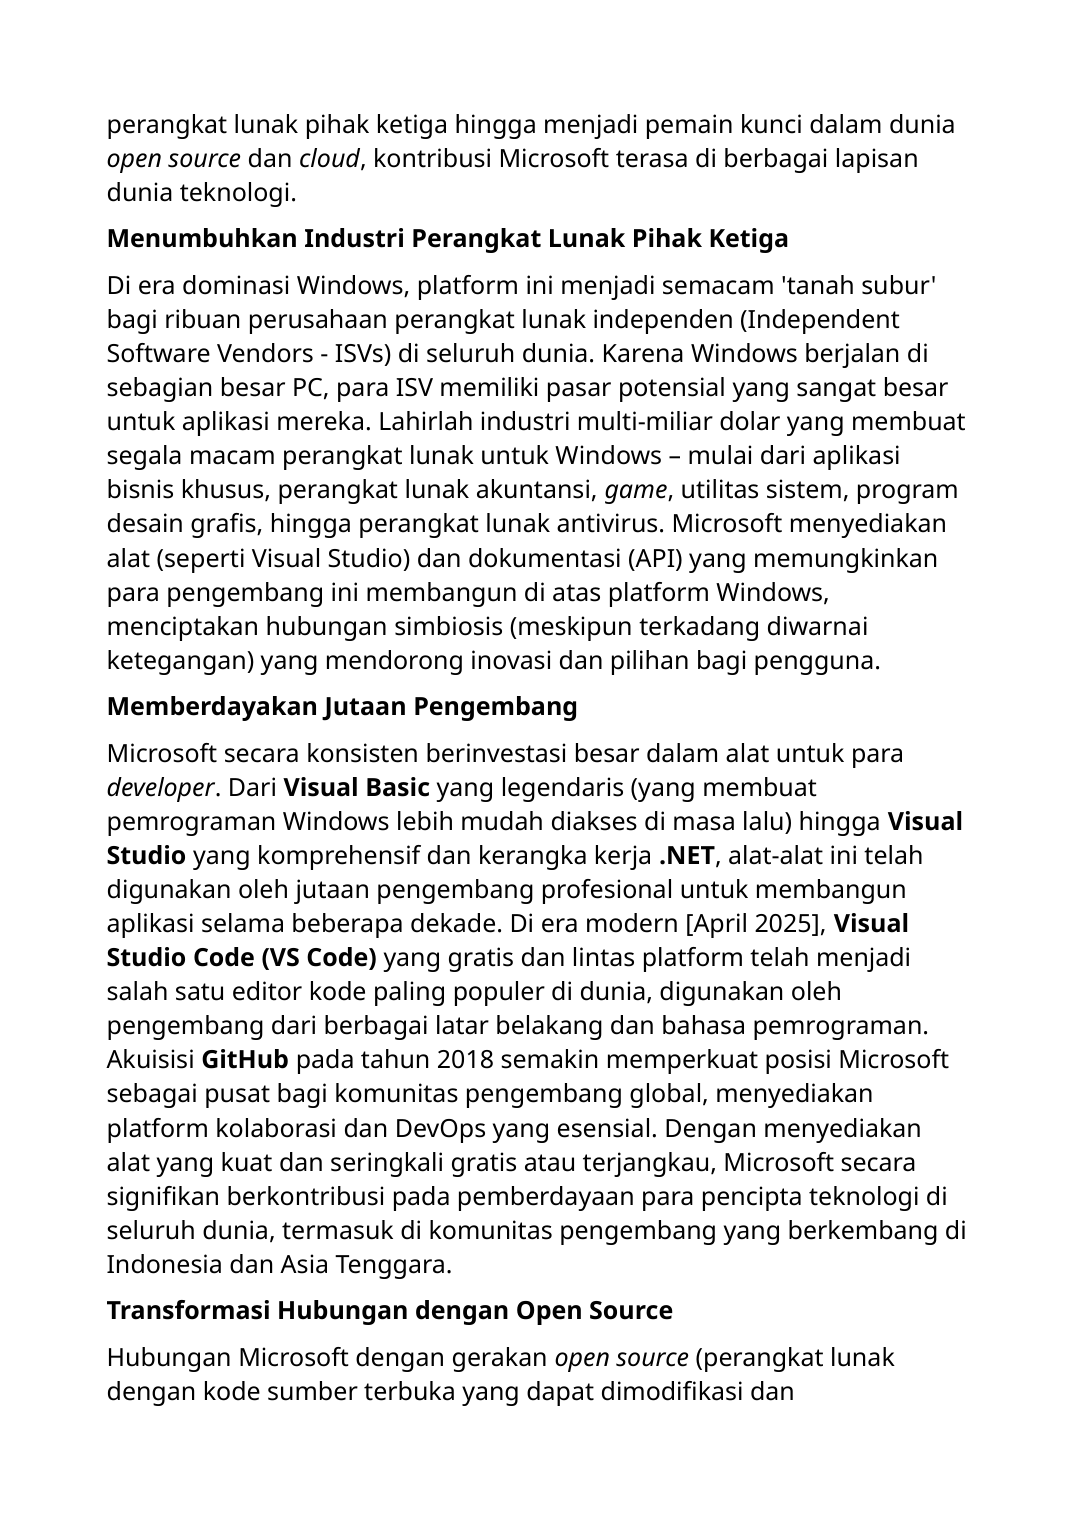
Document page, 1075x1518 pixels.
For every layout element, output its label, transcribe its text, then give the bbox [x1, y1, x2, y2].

text Memberdayakan Jutaan Pengembang [106, 689, 968, 723]
text Hubungan Microsoft dengan gerakan open source (perangkat lunak dengan kode sumber terbuka yang dapat dimodifikasi dan [106, 1339, 968, 1408]
text Transformasi Hubungan dengan Open Source [106, 1293, 968, 1327]
text Microsoft secara konsisten berinvestasi besar dalam alat untuk para developer. Dari Visual Basic yang legendaris (yang membuat pemrograman Windows lebih mudah diakses di masa lalu) hingga Visual Studio yang komprehensif dan kerangka kerja .NET, alat-alat ini telah digunakan oleh jutaan pengembang profesional untuk membangun aplikasi selama beberapa dekade. Di era modern [April 2025], Visual Studio Code (VS Code) yang gratis dan lintas platform telah menjadi salah satu editor kode paling populer di dunia, digunakan oleh pengembang dari berbagai latar belakang dan bahasa pemrograman. Akuisisi GitHub pada tahun 2018 semakin memperkuat posisi Microsoft sebagai pusat bagi komunitas pengembang global, menyediakan platform kolaborasi dan DevOps yang esensial. Dengan menyediakan alat yang kuat dan seringkali gratis atau terjangkau, Microsoft secara signifikan berkontribusi pada pemberdayaan para pencipta teknologi di seluruh dunia, termasuk di komunitas pengembang yang berkembang di Indonesia dan Asia Tenggara. [106, 736, 968, 1281]
text perangkat lunak pihak ketiga hingga menjadi pemain kunci dalam dunia open source dan cloud, kontribusi Microsoft terasa di berbagai lapisan dunia teknologi. [106, 106, 968, 209]
text Menumbuhkan Industri Perangkat Lunak Pihak Ketiga [106, 221, 968, 255]
text Di era dominasi Windows, platform ini menjadi semacam 'tanah subur' bagi ribuan perusahaan perangkat lunak independen (Independent Software Vendors - ISVs) di seluruh dunia. Karena Windows berjalan di sebagian besar PC, para ISV memiliki pasar potensial yang sangat besar untuk aplikasi mereka. Lahirlah industri multi-miliar dolar yang membuat segala macam perangkat lunak untuk Windows – mulai dari aplikasi bisnis khusus, perangkat lunak akuntansi, game, utilitas sistem, program desain grafis, hingga perangkat lunak antivirus. Microsoft menyediakan alat (seperti Visual Studio) dan dokumentasi (API) yang memungkinkan para pengembang ini membangun di atas platform Windows, menciptakan hubungan simbiosis (meskipun terkadang diwarnai ketegangan) yang mendorong inovasi dan pilihan bagi pengguna. [106, 268, 968, 676]
